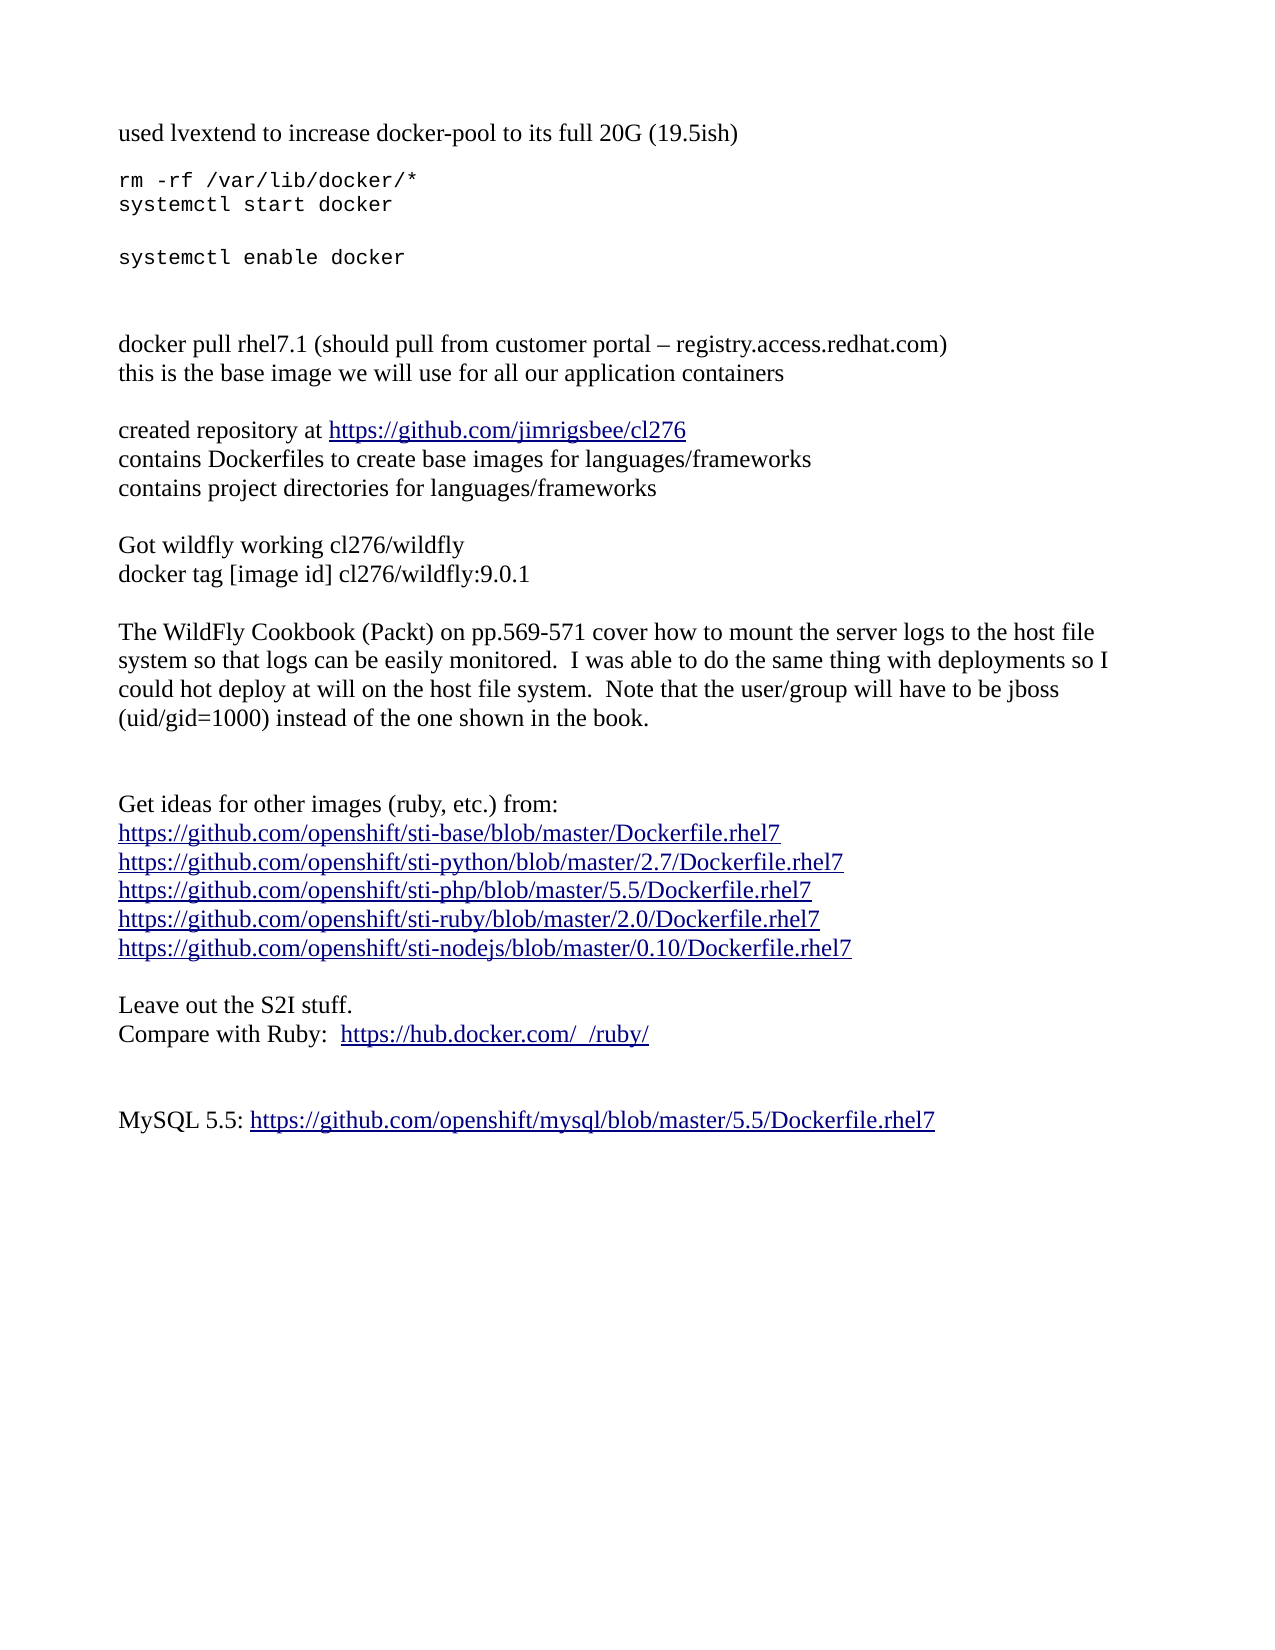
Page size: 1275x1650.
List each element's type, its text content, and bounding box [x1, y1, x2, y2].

text this is the base image we will use for all our application containers [118, 358, 1157, 387]
text used lvextend to increase docker-pool to its full 20G (19.5ish) [118, 118, 1157, 147]
text The WildFly Cookbook (Packt) on pp.569-571 cover how to mount the server logs to the host file system so that logs can be easily monitored. I was able to do the same thing with deployments so I could hot deploy at will on the host file system. Note that the user/group will have to be jboss (uid/gid=1000) instead of the one shown in the book. [118, 617, 1157, 732]
text https://github.com/openshift/sti-base/blob/master/Dockerfile.rhel7 [118, 818, 1157, 847]
text https://github.com/openshift/sti-python/blob/master/2.7/Dockerfile.rhel7 [118, 847, 1157, 875]
text systemctl enable docker [118, 247, 1157, 271]
text Leave out the S2I stuff. [118, 990, 1157, 1019]
text contains project directories for languages/frameworks [118, 473, 1157, 502]
text docker pull rhel7.1 (should pull from customer portal – registry.access.redhat.com) [118, 329, 1157, 358]
text https://github.com/openshift/sti-php/blob/master/5.5/Dockerfile.rhel7 [118, 875, 1157, 904]
text contains Dockerfiles to create base images for languages/frameworks [118, 444, 1157, 473]
text https://github.com/openshift/sti-ruby/blob/master/2.0/Dockerfile.rhel7 [118, 904, 1157, 933]
text rm -rf /var/lib/docker/* [118, 171, 1157, 194]
text systemctl start docker [118, 194, 1157, 218]
text Got wildfly working cl276/wildfly [118, 530, 1157, 559]
text docker tag [image id] cl276/wildfly:9.0.1 [118, 559, 1157, 588]
text https://github.com/openshift/sti-nodejs/blob/master/0.10/Dockerfile.rhel7 [118, 933, 1157, 962]
text created repository at https://github.com/jimrigsbee/cl276 [118, 415, 1157, 444]
text Compare with Ruby: https://hub.docker.com/_/ruby/ [118, 1019, 1157, 1048]
text MySQL 5.5: https://github.com/openshift/mysql/blob/master/5.5/Dockerfile.rhel7 [118, 1105, 1157, 1134]
text Get ideas for other images (ruby, etc.) from: [118, 789, 1157, 818]
